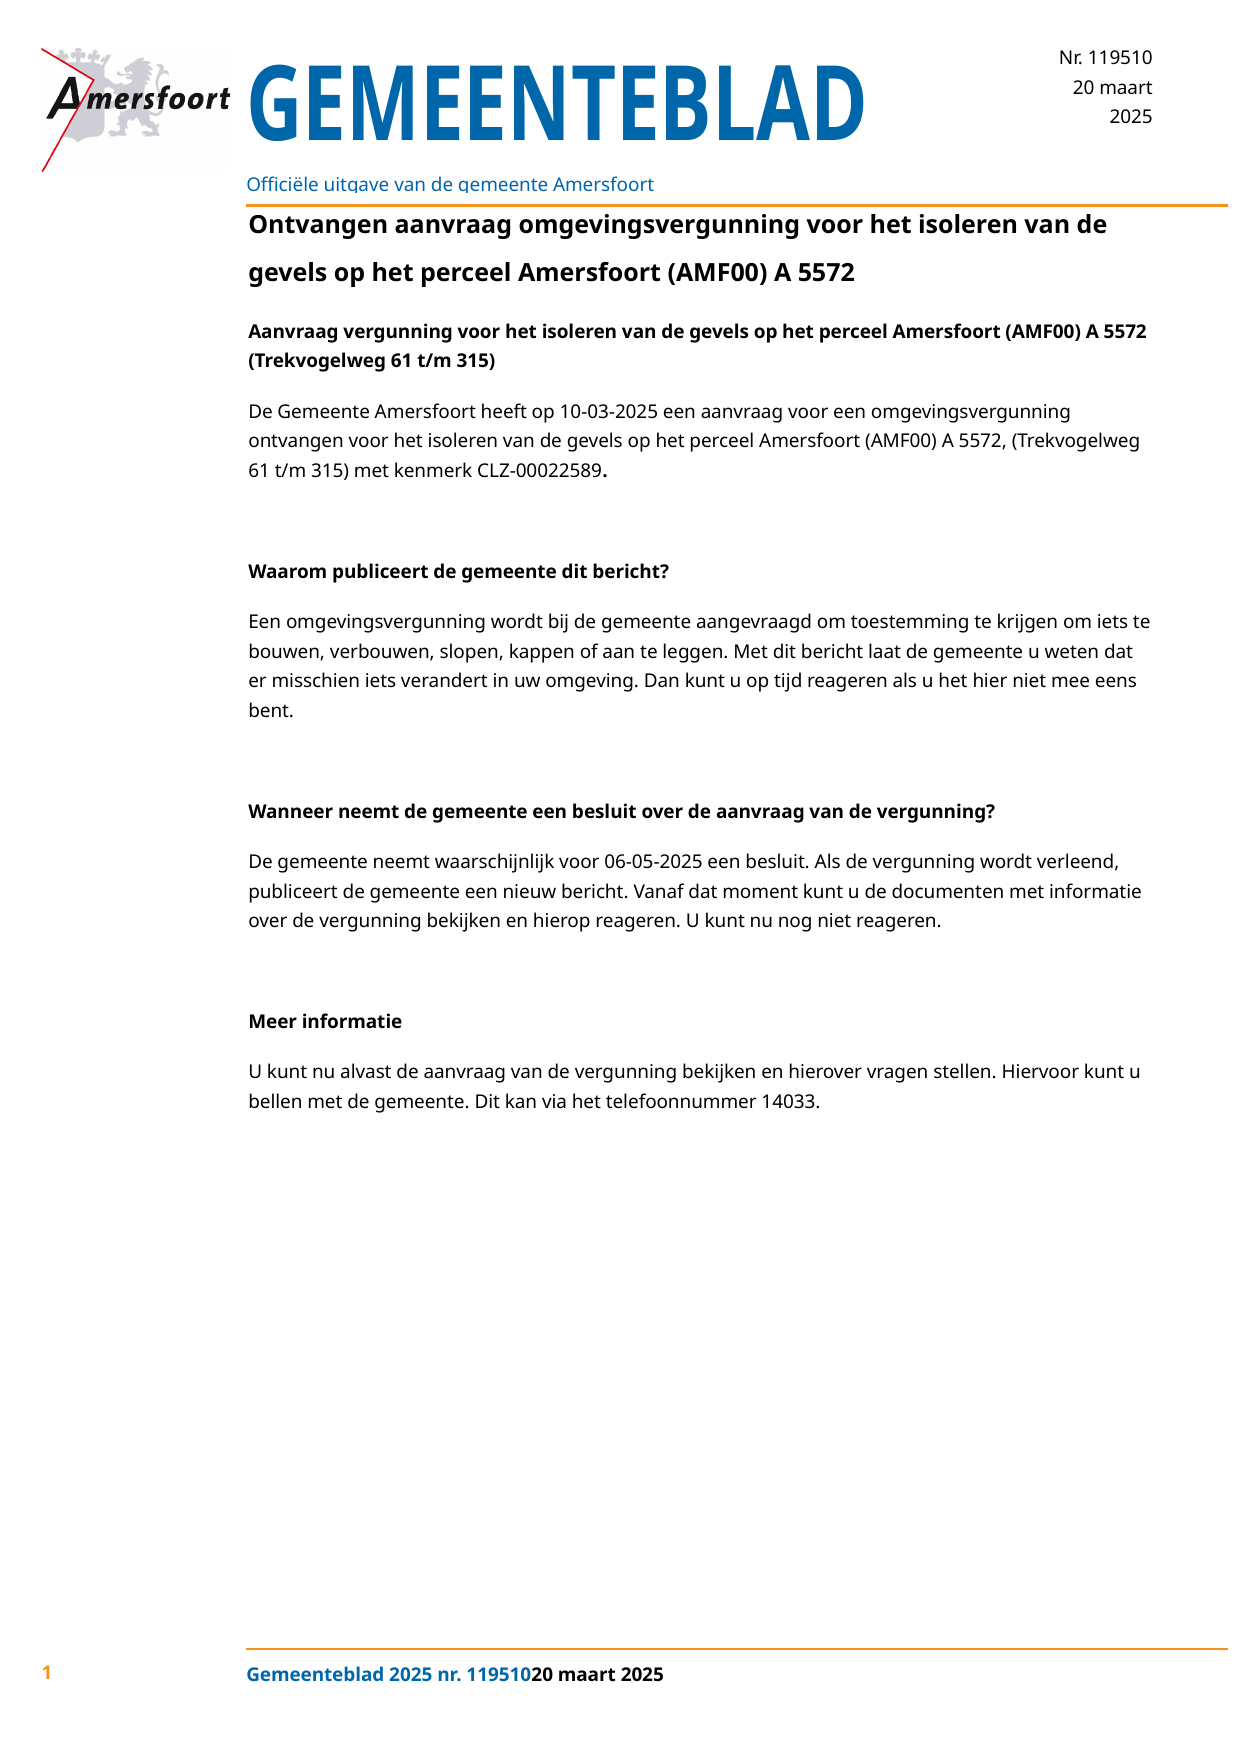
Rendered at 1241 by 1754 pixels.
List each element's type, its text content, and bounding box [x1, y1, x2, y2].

text Een omgevingsvergunning wordt bij de gemeente aangevraagd om toestemming te krijgen om iets te bouwen, verbouwen, slopen, kappen of aan te leggen. Met dit bericht laat de gemeente u weten dat er misschien iets verandert in uw omgeving. Dan kunt u op tijd reageren als u het hier niet mee eens bent. [248, 608, 1152, 723]
text Waarom publiceert de gemeente dit bericht? [248, 558, 1152, 584]
text Ontvangen aanvraag omgevingsvergunning voor het isoleren van de gevels op het perceel Amersfoort (AMF00) A 5572 [248, 207, 1152, 288]
text Wanneer neemt de gemeente een besluit over de aanvraag van de vergunning? [248, 798, 1152, 824]
text Meer informatie [248, 1008, 1152, 1034]
picture [41, 47, 231, 172]
text Aanvraag vergunning voor het isoleren van de gevels op het perceel Amersfoort (AMF00) A 5572 (Trekvogelweg 61 t/m 315) [248, 318, 1152, 373]
text De Gemeente Amersfoort heeft op 10-03-2025 een aanvraag voor een omgevingsvergunning ontvangen voor het isoleren van de gevels op het perceel Amersfoort (AMF00) A 5572, (Trekvogelweg 61 t/m 315) met kenmerk CLZ-00022589. [248, 398, 1152, 483]
text De gemeente neemt waarschijnlijk voor 06-05-2025 een besluit. Als de vergunning wordt verleend, publiceert de gemeente een nieuw bericht. Vanaf dat moment kunt u de documenten met informatie over de vergunning bekijken en hierop reageren. U kunt nu nog niet reageren. [248, 848, 1152, 933]
text U kunt nu alvast de aanvraag van de vergunning bekijken en hierover vragen stellen. Hiervoor kunt u bellen met de gemeente. Dit kan via het telefoonnummer 14033. [248, 1059, 1152, 1114]
